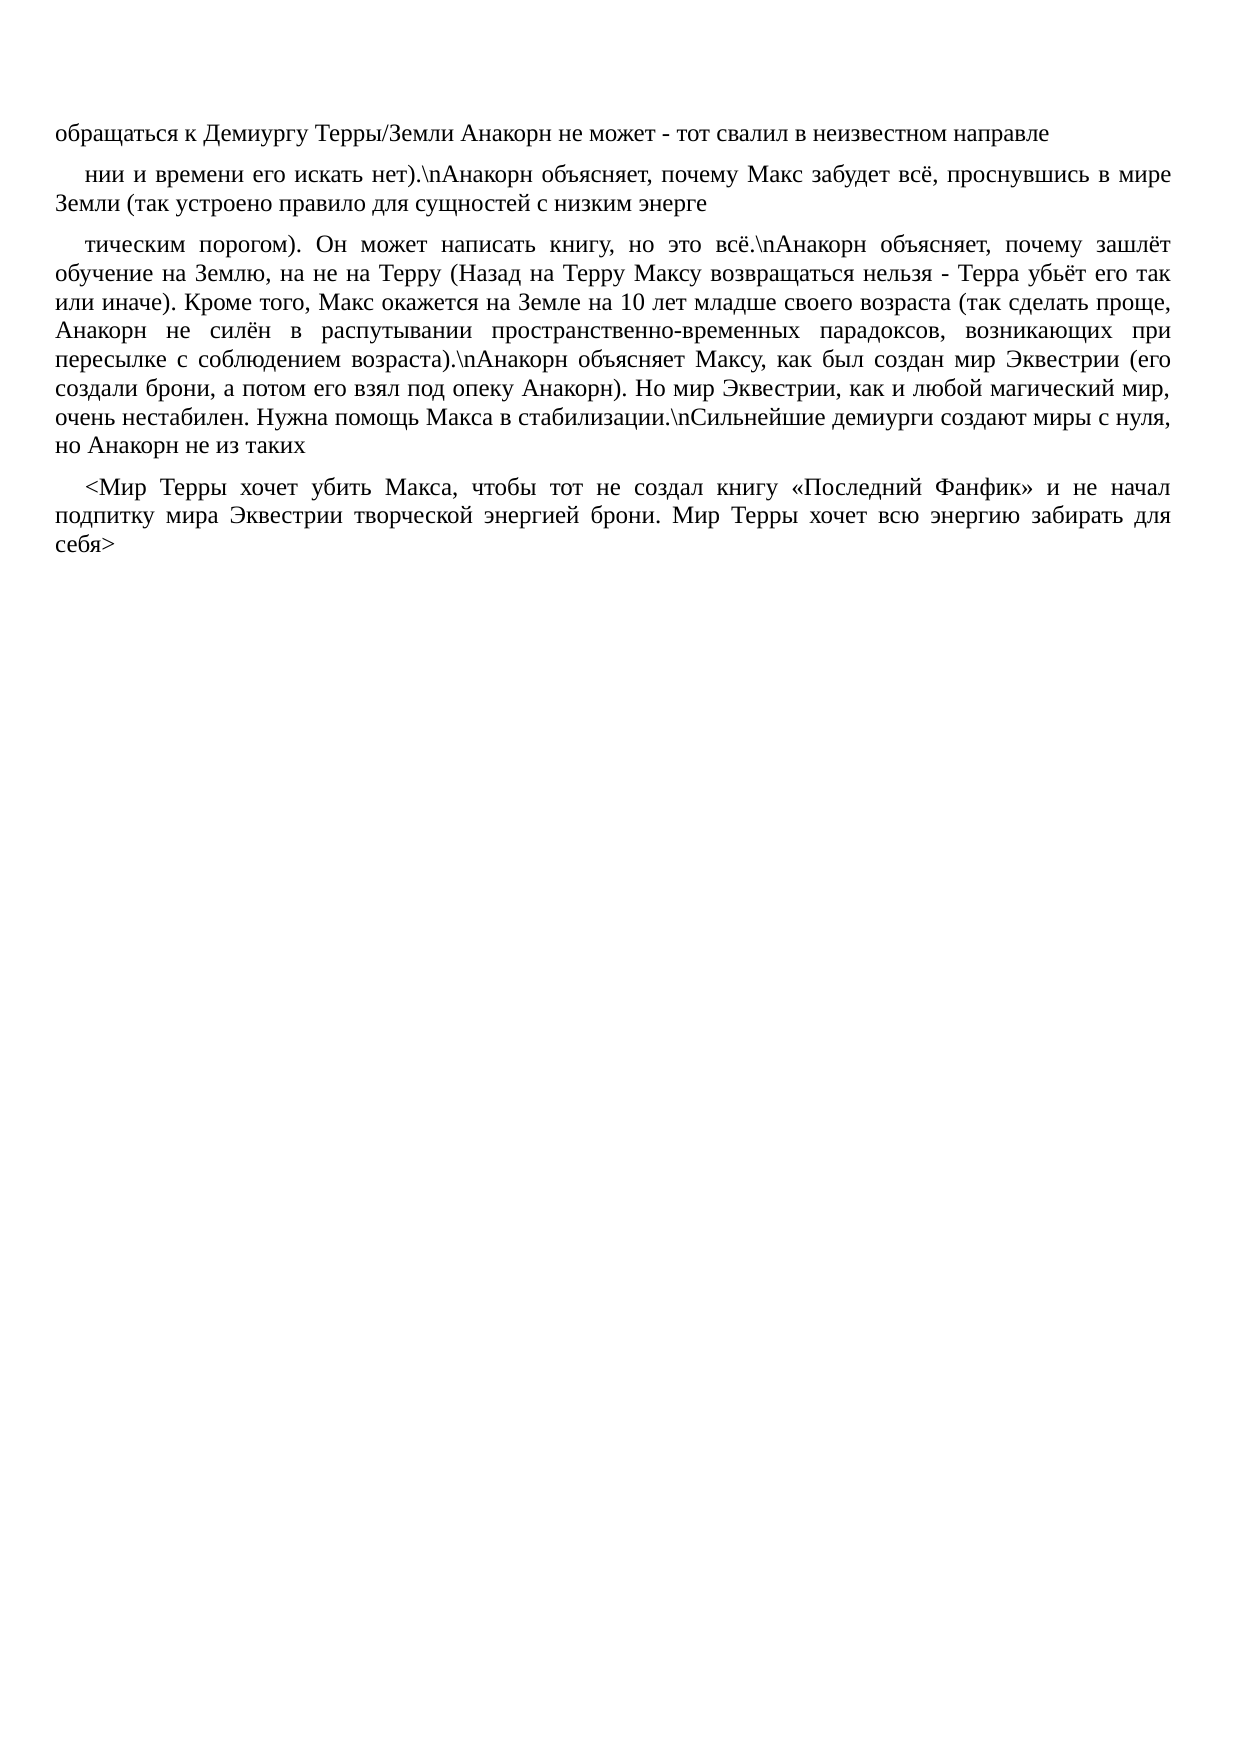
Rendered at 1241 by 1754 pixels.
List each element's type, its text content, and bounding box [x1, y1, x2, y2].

text <Мир Терры хочет убить Макса, чтобы тот не создал книгу «Последний Фанфик» и не начал подпитку мира Эквестрии творческой энергией брони. Мир Терры хочет всю энергию забирать для себя> [55, 472, 1172, 558]
text тическим порогом). Он может написать книгу, но это всё.\nАнакорн объясняет, почему зашлёт обучение на Землю, на не на Терру (Назад на Терру Максу возвращаться нельзя - Терра убьёт его так или иначе). Кроме того, Макс окажется на Земле на 10 лет младше своего возраста (так сделать проще, Анакорн не силён в распутывании пространственно-временных парадоксов, возникающих при пересылке с соблюдением возраста).\nАнакорн объясняет Максу, как был создан мир Эквестрии (его создали брони, а потом его взял под опеку Анакорн). Но мир Эквестрии, как и любой магический мир, очень нестабилен. Нужна помощь Макса в стабилизации.\nСильнейшие демиурги создают миры с нуля, но Анакорн не из таких [55, 229, 1172, 459]
text обращаться к Демиургу Терры/Земли Анакорн не может - тот свалил в неизвестном направле [55, 118, 1172, 147]
text нии и времени его искать нет).\nАнакорн объясняет, почему Макс забудет всё, проснувшись в мире Земли (так устроено правило для сущностей с низким энерге [55, 159, 1172, 217]
